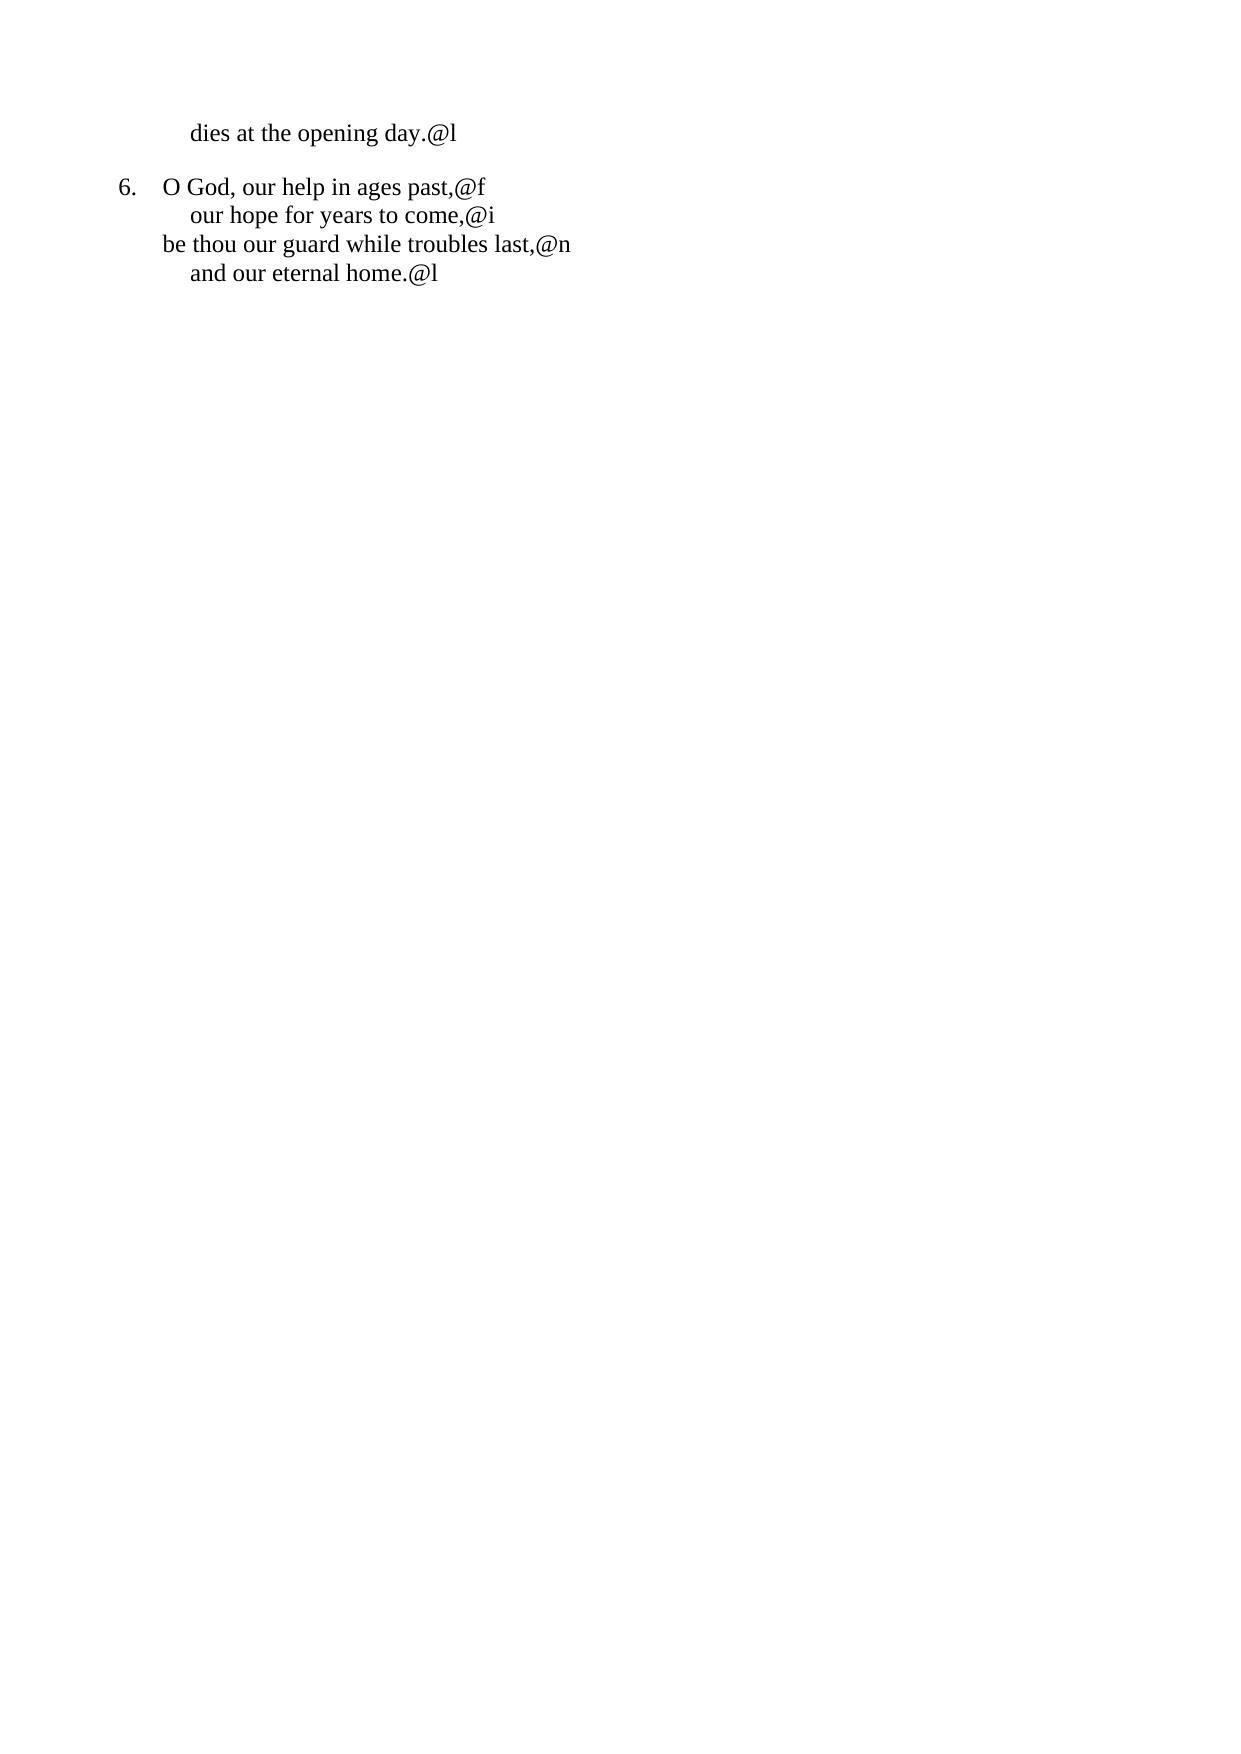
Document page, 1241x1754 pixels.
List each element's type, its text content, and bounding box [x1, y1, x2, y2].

text our hope for years to come,@i [171, 200, 1122, 229]
text 6. O God, our help in ages past,@f [118, 172, 1122, 200]
text be thou our guard while troubles last,@n [162, 229, 1122, 258]
text dies at the opening day.@l [171, 118, 1122, 147]
text and our eternal home.@l [171, 258, 1122, 287]
